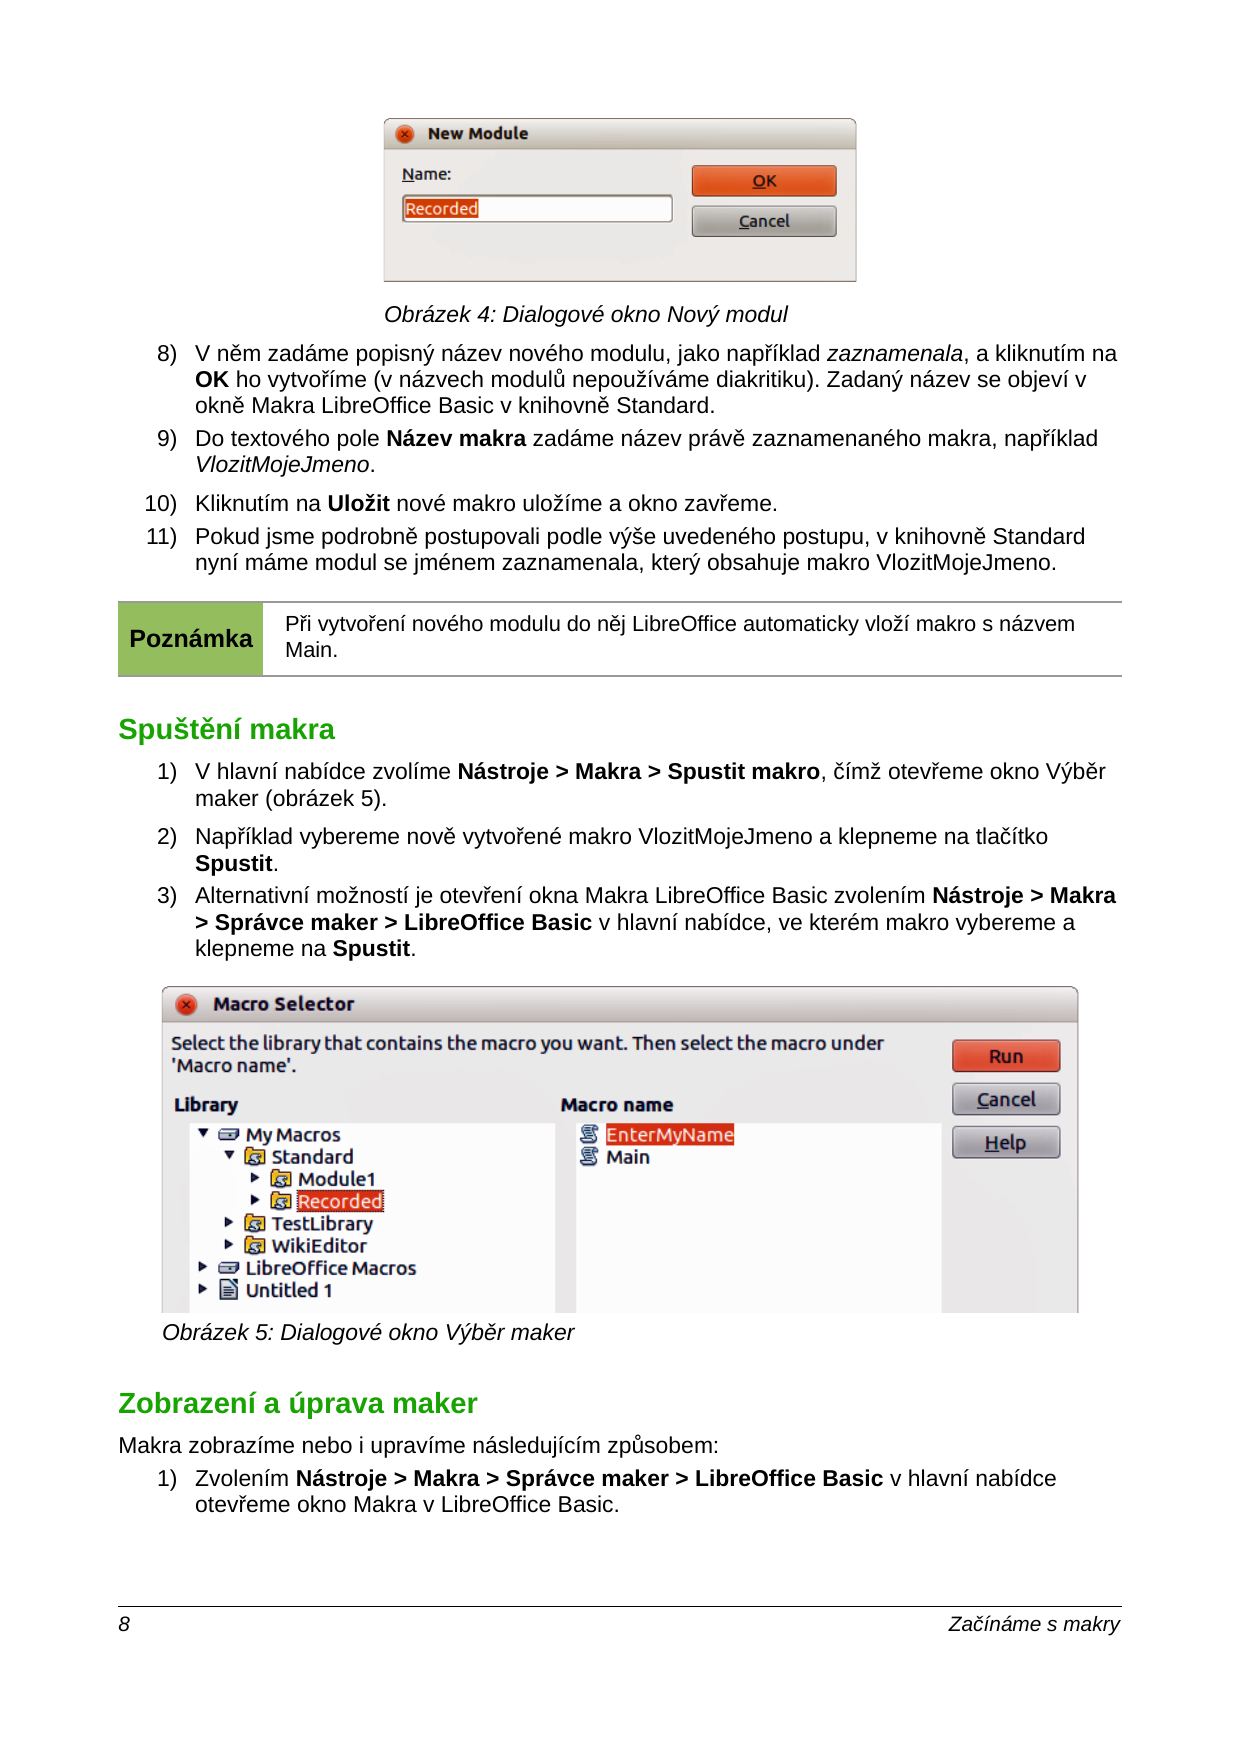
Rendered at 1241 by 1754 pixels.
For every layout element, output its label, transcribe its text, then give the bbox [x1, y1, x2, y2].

table_header Při vytvoření nového modulu do něj LibreOffice automaticky vloží makro s názvem Main. [264, 603, 1122, 675]
table_header Poznámka [118, 603, 263, 675]
list V něm zadáme popisný název nového modulu, jako například zaznamenala, a kliknutím na OK ho vytvoříme (v názvech modulů nepoužíváme diakritiku). Zadaný název se objeví v okně Makra LibreOffice Basic v knihovně Standard. [177, 340, 1122, 419]
text Obrázek 5 : Dialogové okno Výběr maker [162, 1319, 1078, 1345]
list Do textového pole Název makra zadáme název právě zaznamenaného makra, například VlozitMojeJmeno. [177, 425, 1122, 478]
list Makra zobrazíme nebo i upravíme následujícím způsobem: [118, 1432, 1122, 1458]
list Zvolením Nástroje > Makra > Správce maker > LibreOffice Basic v hlavní nabídce otevřeme okno Makra v LibreOffice Basic. [177, 1465, 1122, 1517]
list Alternativní možností je otevření okna Makra LibreOffice Basic zvolením Nástroje > Makra > Správce maker > LibreOffice Basic v hlavní nabídce, ve kterém makro vybereme a klepneme na Spustit. [177, 882, 1122, 961]
picture [383, 118, 857, 282]
subtitle Zobrazení a úprava maker [118, 1386, 1122, 1419]
subtitle Spuštění makra [118, 712, 1122, 746]
text Obrázek 4 : Dialogové okno Nový modul [384, 301, 856, 327]
list V hlavní nabídce zvolíme Nástroje > Makra > Spustit makro, čímž otevřeme okno Výběr maker (obrázek 5). [177, 758, 1122, 811]
list Pokud jsme podrobně postupovali podle výše uvedeného postupu, v knihovně Standard nyní máme modul se jménem zaznamenala, který obsahuje makro VlozitMojeJmeno. [177, 523, 1122, 576]
list Například vybereme nově vytvořené makro VlozitMojeJmeno a klepneme na tlačítko Spustit. [177, 823, 1122, 876]
list Kliknutím na Uložit nové makro uložíme a okno zavřeme. [177, 490, 1122, 517]
picture [161, 986, 1079, 1313]
